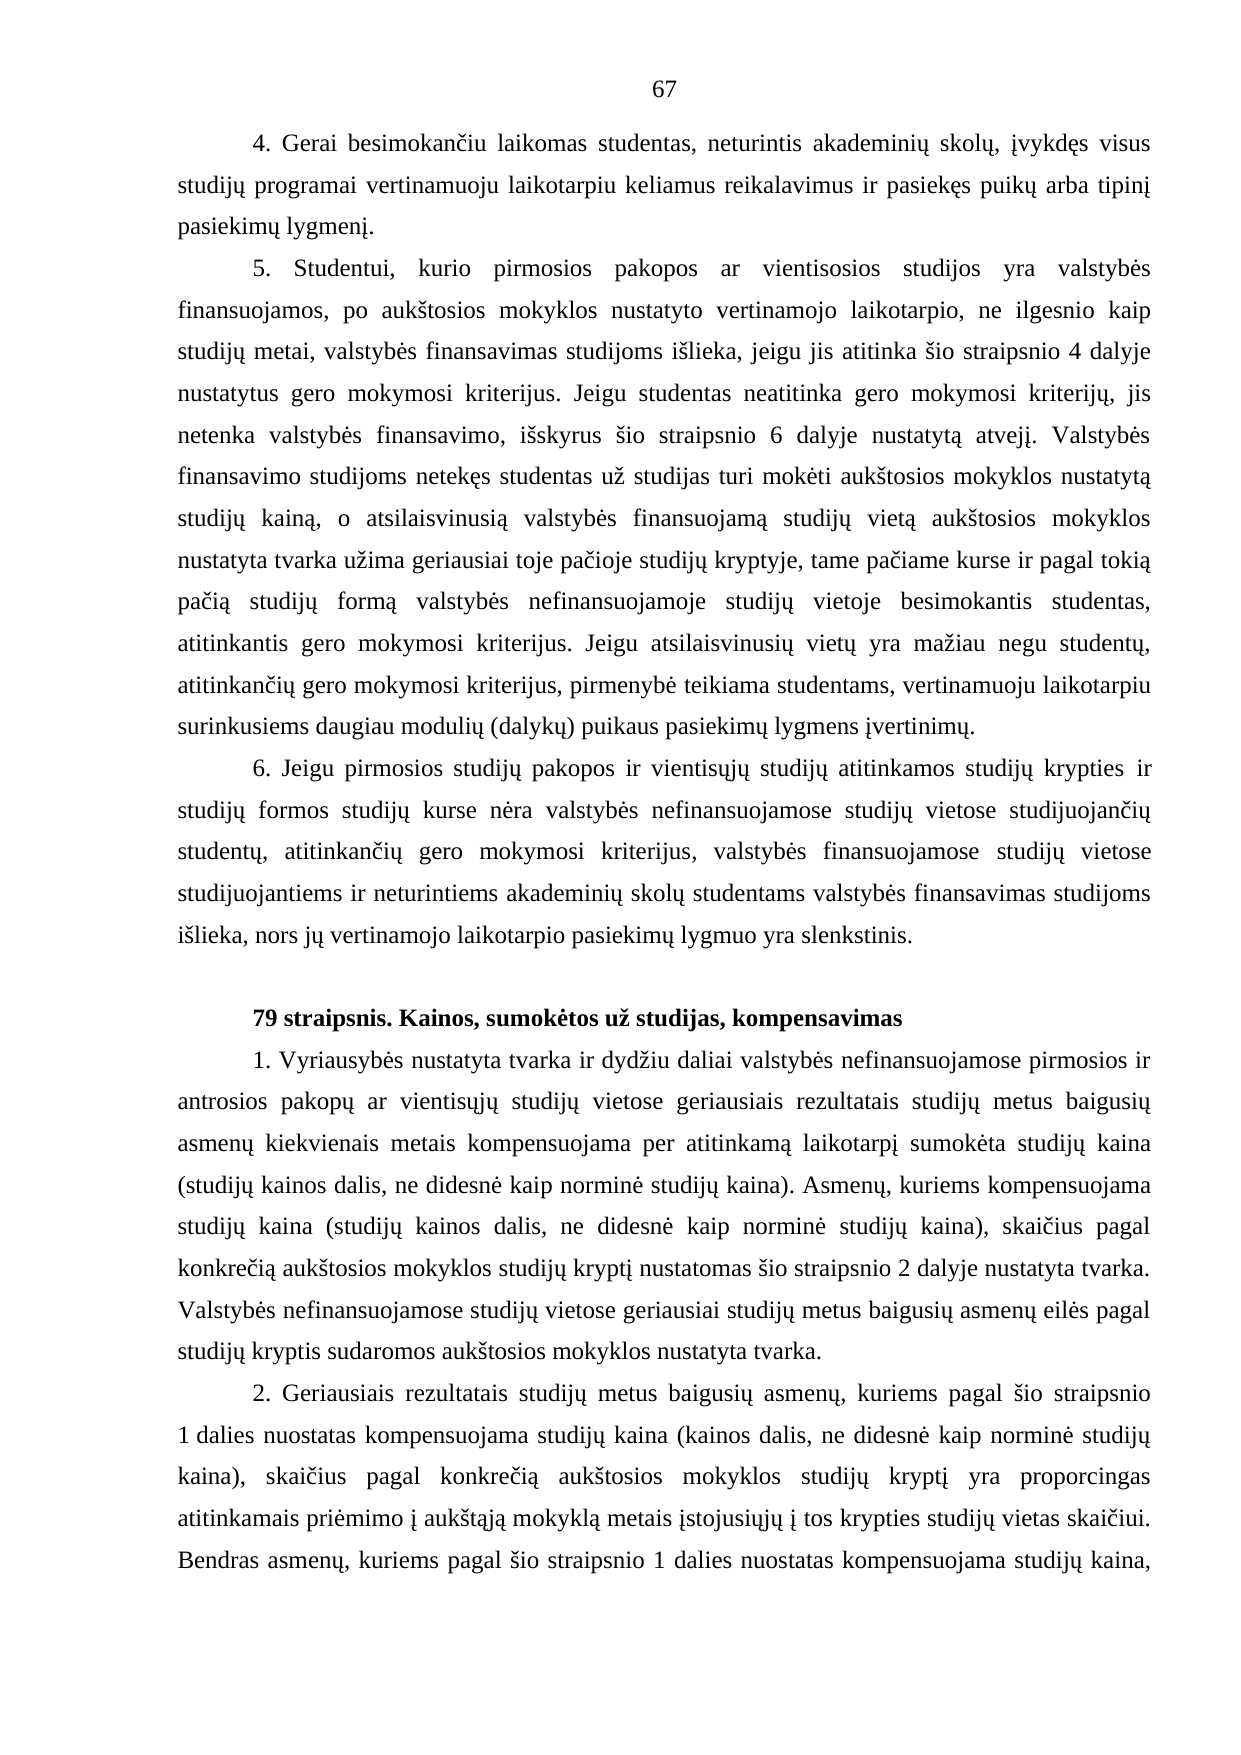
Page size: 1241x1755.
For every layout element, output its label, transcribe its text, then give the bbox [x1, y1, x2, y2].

text 5. Studentui, kurio pirmosios pakopos ar vientisosios studijos yra valstybės finansuojamos, po aukštosios mokyklos nustatyto vertinamojo laikotarpio, ne ilgesnio kaip studijų metai, valstybės finansavimas studijoms išlieka, jeigu jis atitinka šio straipsnio 4 dalyje nustatytus gero mokymosi kriterijus. Jeigu studentas neatitinka gero mokymosi kriterijų, jis netenka valstybės finansavimo, išskyrus šio straipsnio 6 dalyje nustatytą atvejį. Valstybės finansavimo studijoms netekęs studentas už studijas turi mokėti aukštosios mokyklos nustatytą studijų kainą, o atsilaisvinusią valstybės finansuojamą studijų vietą aukštosios mokyklos nustatyta tvarka užima geriausiai toje pačioje studijų kryptyje, tame pačiame kurse ir pagal tokią pačią studijų formą valstybės nefinansuojamoje studijų vietoje besimokantis studentas, atitinkantis gero mokymosi kriterijus. Jeigu atsilaisvinusių vietų yra mažiau negu studentų, atitinkančių gero mokymosi kriterijus, pirmenybė teikiama studentams, vertinamuoju laikotarpiu surinkusiems daugiau modulių (dalykų) puikaus pasiekimų lygmens įvertinimų. [177, 243, 1152, 743]
text 6. Jeigu pirmosios studijų pakopos ir vientisųjų studijų atitinkamos studijų krypties ir studijų formos studijų kurse nėra valstybės nefinansuojamose studijų vietose studijuojančių studentų, atitinkančių gero mokymosi kriterijus, valstybės finansuojamose studijų vietose studijuojantiems ir neturintiems akademinių skolų studentams valstybės finansavimas studijoms išlieka, nors jų vertinamojo laikotarpio pasiekimų lygmuo yra slenkstinis. [177, 743, 1152, 951]
text 1. Vyriausybės nustatyta tvarka ir dydžiu daliai valstybės nefinansuojamose pirmosios ir antrosios pakopų ar vientisųjų studijų vietose geriausiais rezultatais studijų metus baigusių asmenų kiekvienais metais kompensuojama per atitinkamą laikotarpį sumokėta studijų kaina (studijų kainos dalis, ne didesnė kaip norminė studijų kaina). Asmenų, kuriems kompensuojama studijų kaina (studijų kainos dalis, ne didesnė kaip norminė studijų kaina), skaičius pagal konkrečią aukštosios mokyklos studijų kryptį nustatomas šio straipsnio 2 dalyje nustatyta tvarka. Valstybės nefinansuojamose studijų vietose geriausiai studijų metus baigusių asmenų eilės pagal studijų kryptis sudaromos aukštosios mokyklos nustatyta tvarka. [177, 1035, 1152, 1368]
text 2. Geriausiais rezultatais studijų metus baigusių asmenų, kuriems pagal šio straipsnio 1 dalies nuostatas kompensuojama studijų kaina (kainos dalis, ne didesnė kaip norminė studijų kaina), skaičius pagal konkrečią aukštosios mokyklos studijų kryptį yra proporcingas atitinkamais priėmimo į aukštąją mokyklą metais įstojusiųjų į tos krypties studijų vietas skaičiui. Bendras asmenų, kuriems pagal šio straipsnio 1 dalies nuostatas kompensuojama studijų kaina, [177, 1368, 1152, 1576]
text 4. Gerai besimokančiu laikomas studentas, neturintis akademinių skolų, įvykdęs visus studijų programai vertinamuoju laikotarpiu keliamus reikalavimus ir pasiekęs puikų arba tipinį pasiekimų lygmenį. [177, 118, 1152, 243]
text 79 straipsnis. Kainos, sumokėtos už studijas, kompensavimas [177, 993, 1152, 1035]
